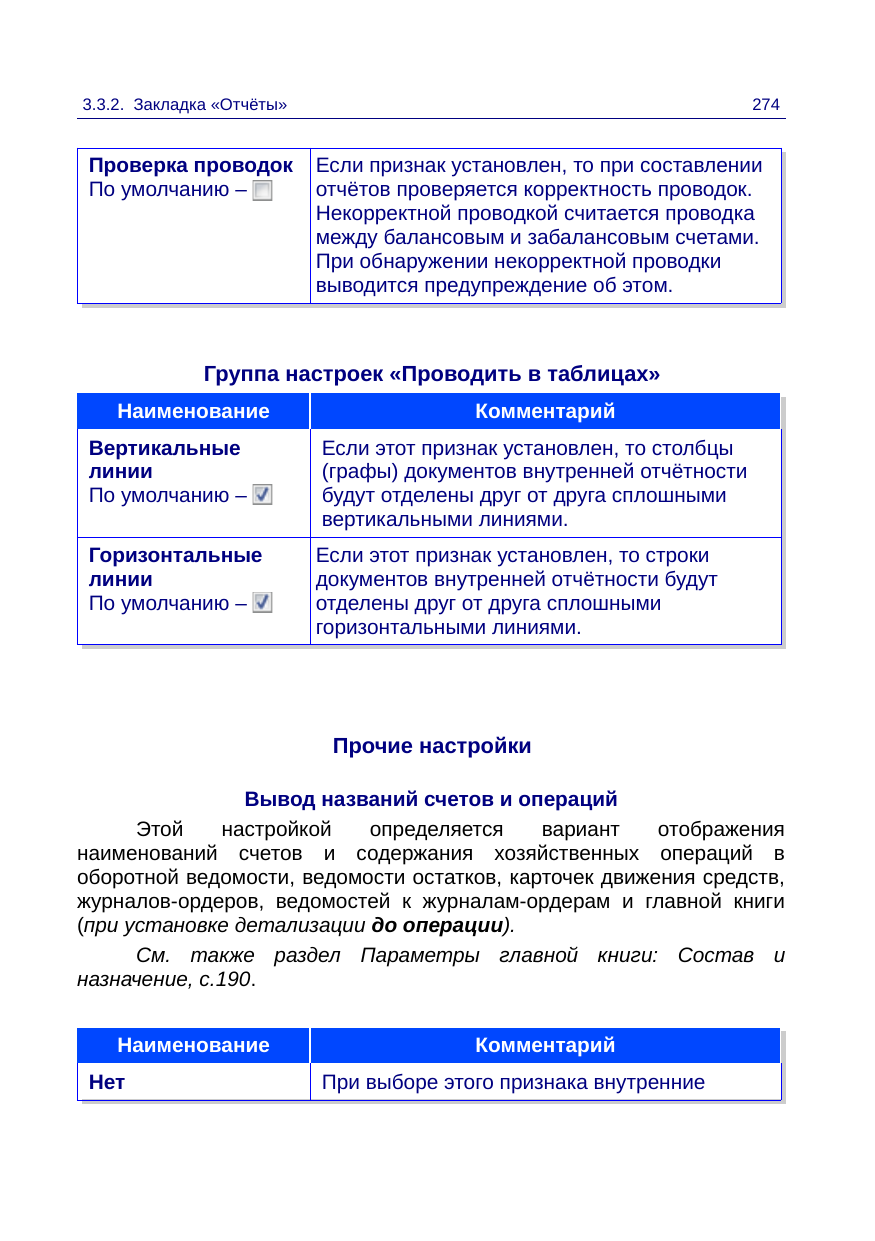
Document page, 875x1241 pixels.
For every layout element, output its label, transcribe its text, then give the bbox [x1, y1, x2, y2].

picture [252, 484, 273, 505]
text См. также раздел Параметры главной книги: Состав и назначение, с.189. [77, 943, 786, 991]
table_cell Если признак установлен, то при составлении отчётов проверяется корректность проводок. Некорректной проводкой считается проводка между балансовым и забалансовым счетами. При обнаружении некорректной проводки выводится предупреждение об этом. [311, 149, 781, 303]
table_header Комментарий [311, 1028, 780, 1063]
table_cell Горизонтальные линии По умолчанию – [78, 538, 310, 644]
table_cell Проверка проводок По умолчанию – [78, 149, 310, 303]
table_header Наименование [77, 393, 309, 429]
table_cell Если этот признак установлен, то строки документов внутренней отчётности будут отделены друг от друга сплошными горизонтальными линиями. [311, 538, 781, 644]
subtitle Группа настроек «Проводить в таблицах» [79, 361, 786, 386]
table_cell Если этот признак установлен, то столбцы (графы) документов внутренней отчётности будут отделены друг от друга сплошными вертикальными линиями. [311, 430, 781, 537]
table_header Наименование [77, 1028, 309, 1063]
text Этой настройкой определяется вариант отображения наименований счетов и содержания хозяйственных операций в оборотной ведомости, ведомости остатков, карточек движения средств, журналов-ордеров, ведомостей к журналам-ордерам и главной книги (при установке детализации до операции). [77, 817, 786, 937]
picture [252, 180, 273, 201]
table_cell При выборе этого признака внутренние [311, 1064, 781, 1099]
subtitle Вывод названий счетов и операций [77, 787, 786, 811]
table_cell Нет [78, 1064, 310, 1099]
table_cell Вертикальные линии По умолчанию – [78, 430, 310, 537]
table_header Комментарий [311, 393, 780, 429]
subtitle Прочие настройки [79, 732, 786, 758]
picture [252, 592, 273, 613]
